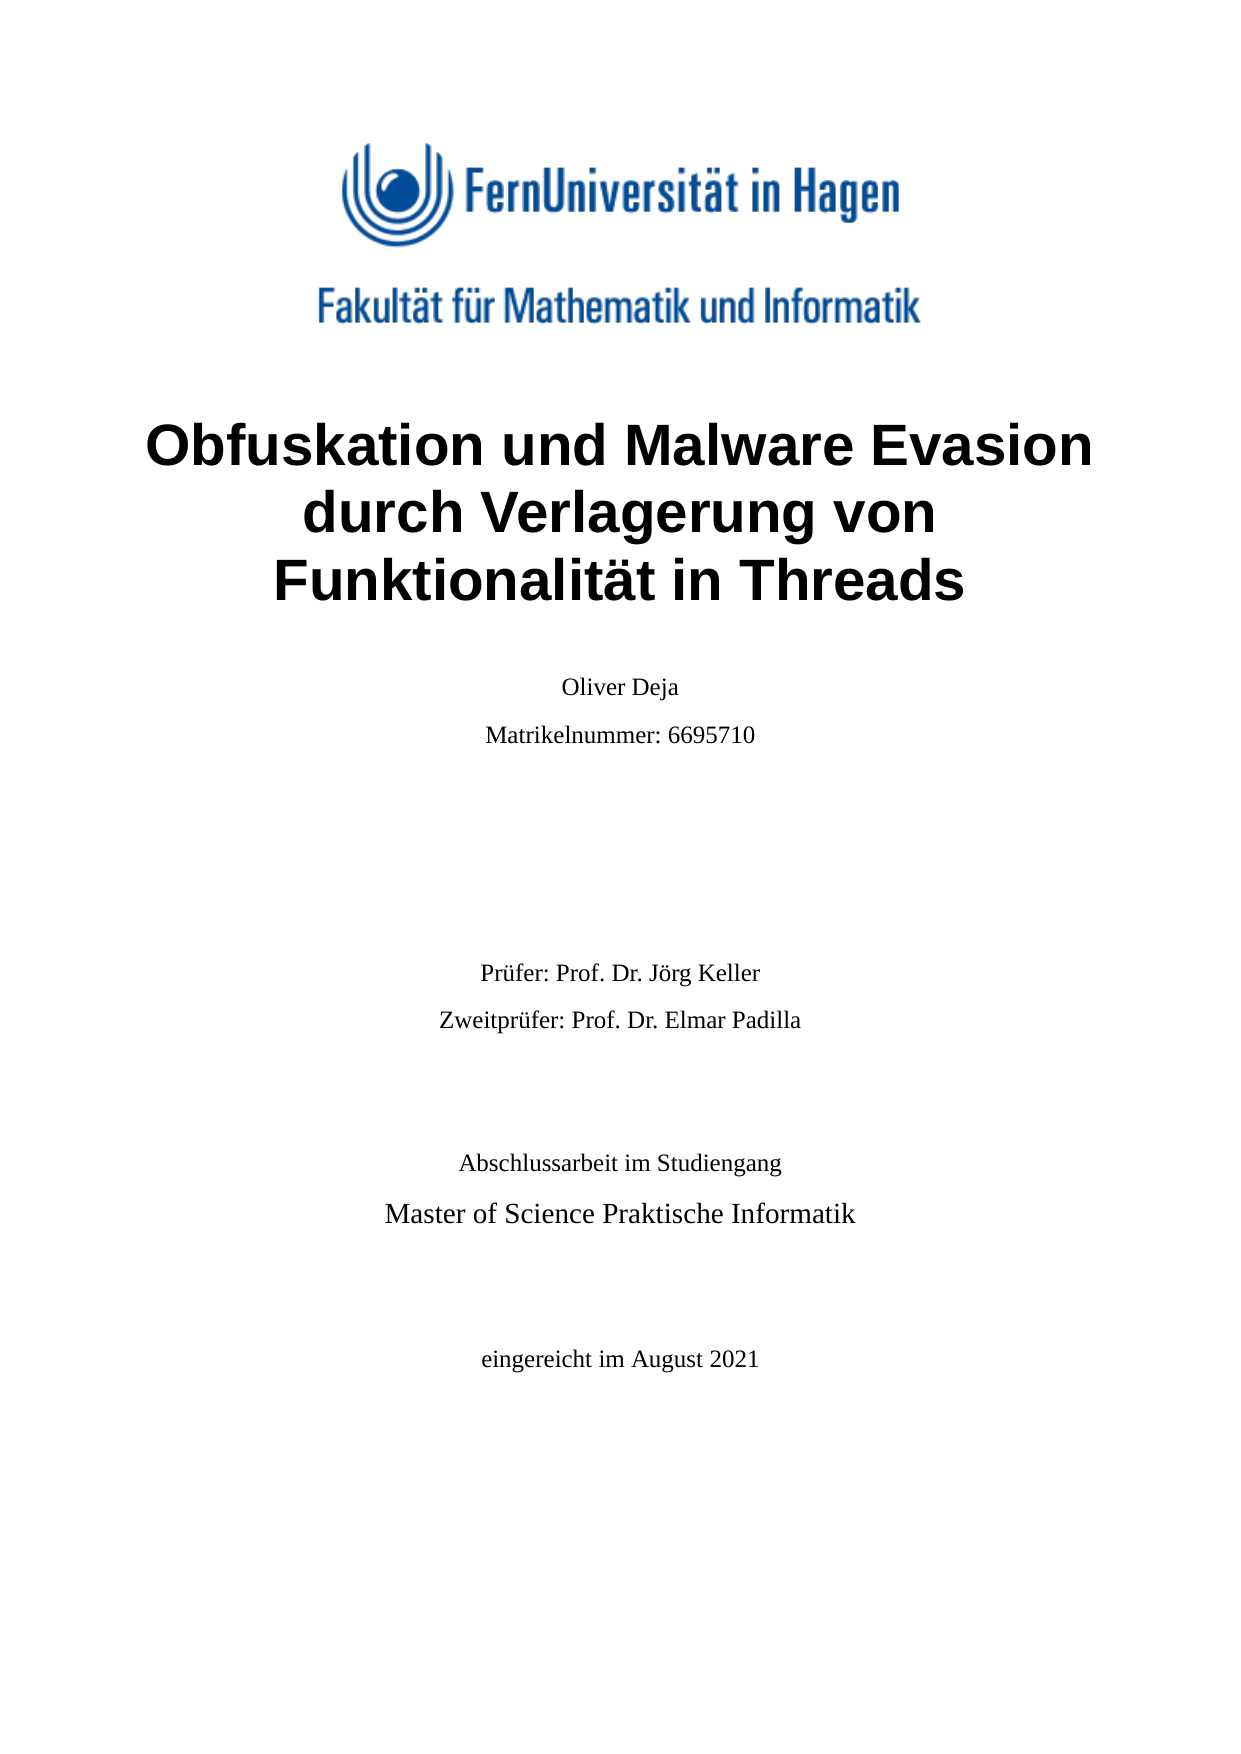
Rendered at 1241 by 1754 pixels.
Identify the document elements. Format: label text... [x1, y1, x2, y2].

text eingereicht im August 2021 [118, 1344, 1122, 1373]
title Obfuskation und Malware Evasion durch Verlagerung von Funktionalität in Threads [118, 411, 1122, 612]
picture [341, 143, 899, 248]
text Matrikelnummer: 6695710 [118, 720, 1122, 749]
text Prüfer: Prof. Dr. Jörg Keller [118, 958, 1122, 987]
picture [318, 285, 922, 326]
text Oliver Deja [118, 672, 1122, 701]
text Abschlussarbeit im Studiengang [118, 1148, 1122, 1177]
text Master of Science Praktische Informatik [118, 1196, 1122, 1229]
text Zweitprüfer: Prof. Dr. Elmar Padilla [118, 1006, 1122, 1034]
